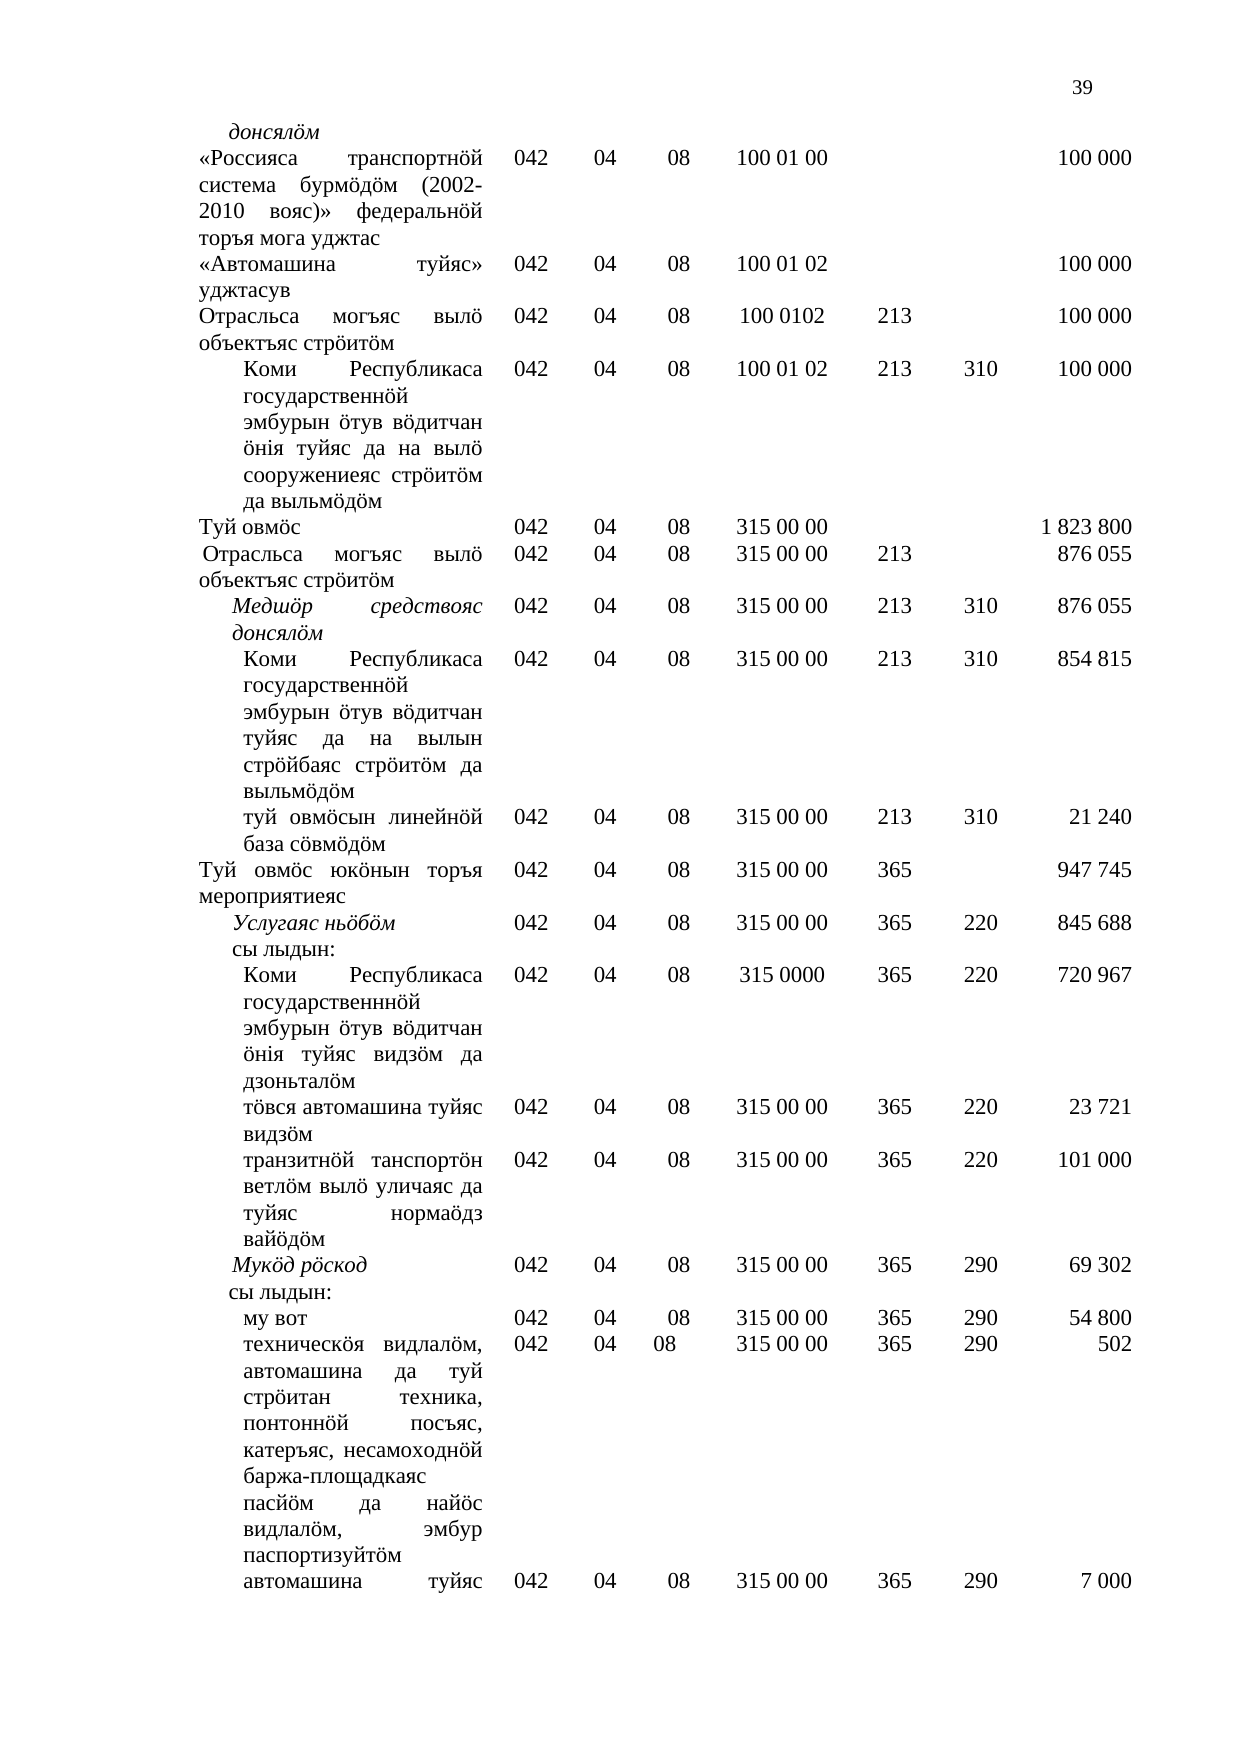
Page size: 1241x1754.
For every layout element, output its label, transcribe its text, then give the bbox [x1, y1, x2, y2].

table_cell 042 [494, 250, 568, 303]
table_cell 213 [849, 303, 941, 355]
table_cell 08 [642, 540, 716, 592]
table_cell 876 055 [1021, 593, 1143, 645]
table_cell 21 240 [1021, 803, 1143, 856]
table_cell 08 [642, 803, 716, 856]
table_cell 100 000 [1021, 355, 1143, 513]
table_cell 365 [849, 1093, 941, 1146]
table_cell 365 [849, 1304, 941, 1330]
table_cell донсялöм [188, 118, 494, 144]
table_cell [1143, 355, 1193, 513]
table_cell [1143, 303, 1193, 355]
table_cell 08 [642, 1146, 716, 1251]
table_cell 315 00 00 [716, 1146, 848, 1251]
table_cell 042 [494, 1146, 568, 1251]
table_cell 365 [849, 1330, 941, 1568]
table_cell 04 [568, 514, 642, 540]
table_cell 220 [941, 1146, 1021, 1251]
table_cell 220 [941, 961, 1021, 1093]
table_cell 310 [941, 803, 1021, 856]
table_cell [941, 118, 1021, 144]
table_cell 042 [494, 1251, 568, 1278]
table_cell 042 [494, 540, 568, 592]
table_cell 08 [642, 1093, 716, 1146]
table_cell 08 [642, 145, 716, 250]
table_cell [1143, 250, 1193, 303]
table_cell 100 0102 [716, 303, 848, 355]
table_cell 04 [568, 145, 642, 250]
table_cell 315 0000 [716, 961, 848, 1093]
table_cell Мукöд рöскод [188, 1251, 494, 1278]
table_cell 213 [849, 593, 941, 645]
table_cell сы лыдын: [188, 1278, 494, 1304]
table_cell [1143, 961, 1193, 1093]
table_cell Отрасльса могъяс вылö объектъяс стрöитöм [188, 303, 494, 355]
table_cell 220 [941, 1093, 1021, 1146]
table_cell 290 [941, 1330, 1021, 1568]
table_cell 042 [494, 645, 568, 803]
table_cell [941, 250, 1021, 303]
table_cell 315 00 00 [716, 856, 848, 909]
table_cell 042 [494, 803, 568, 856]
table_cell [642, 118, 716, 144]
table_cell 042 [494, 355, 568, 513]
table_cell тöвся автомашина туйяс видзöм [188, 1093, 494, 1146]
table_cell [1143, 935, 1193, 961]
table_cell [1143, 909, 1193, 935]
table_cell 315 00 00 [716, 1093, 848, 1146]
table_cell 213 [849, 540, 941, 592]
table_cell 947 745 [1021, 856, 1143, 909]
table_cell 290 [941, 1304, 1021, 1330]
table_cell 042 [494, 1330, 568, 1568]
table_cell 290 [941, 1568, 1021, 1594]
table_cell [1143, 856, 1193, 909]
table_cell 08 [642, 1568, 716, 1594]
table_cell [1143, 145, 1193, 250]
table_cell 04 [568, 250, 642, 303]
table_cell 315 00 00 [716, 1251, 848, 1278]
table_cell [1143, 118, 1193, 144]
table_cell 04 [568, 593, 642, 645]
table_cell [941, 145, 1021, 250]
table_cell 845 688 [1021, 909, 1143, 935]
table_cell 100 000 [1021, 303, 1143, 355]
table_cell 1 823 800 [1021, 514, 1143, 540]
table_cell [716, 118, 848, 144]
table_cell 04 [568, 1568, 642, 1594]
table_cell 720 967 [1021, 961, 1143, 1093]
table_cell 310 [941, 355, 1021, 513]
table_cell [494, 118, 568, 144]
table_cell 100 000 [1021, 250, 1143, 303]
table_cell [941, 935, 1021, 961]
table_cell 042 [494, 593, 568, 645]
table_cell 315 00 00 [716, 540, 848, 592]
table_cell 315 00 00 [716, 1568, 848, 1594]
table_cell 08 [642, 1330, 716, 1568]
table_cell 042 [494, 1568, 568, 1594]
table_cell Коми Республикаса государственннöй эмбурын öтув вöдитчан öнiя туйяс видзöм да дзоньталöм [188, 961, 494, 1093]
table_cell [568, 118, 642, 144]
table_cell 04 [568, 540, 642, 592]
table_cell 042 [494, 145, 568, 250]
table_cell 042 [494, 303, 568, 355]
table_cell [642, 1278, 716, 1304]
table_cell 04 [568, 1330, 642, 1568]
table_cell [849, 1278, 941, 1304]
table_cell 310 [941, 645, 1021, 803]
table_cell 365 [849, 909, 941, 935]
table_cell туй овмöсын линейнöй база сöвмöдöм [188, 803, 494, 856]
table_cell [849, 145, 941, 250]
table_cell му вот [188, 1304, 494, 1330]
table_cell 08 [642, 250, 716, 303]
table_cell 290 [941, 1251, 1021, 1278]
table_cell [568, 1278, 642, 1304]
table_cell 502 [1021, 1330, 1143, 1568]
table_cell Услугаяс ньöбöм [188, 909, 494, 935]
table_cell 042 [494, 514, 568, 540]
table_cell [849, 250, 941, 303]
table_cell [941, 514, 1021, 540]
table_cell 04 [568, 303, 642, 355]
table_cell «Автомашина туйяс» уджтас­ув [188, 250, 494, 303]
table_cell 69 302 [1021, 1251, 1143, 1278]
table_cell 04 [568, 1093, 642, 1146]
table_cell Туй овмöс [188, 514, 494, 540]
table_cell 365 [849, 1146, 941, 1251]
table_cell 310 [941, 593, 1021, 645]
table_cell [1021, 1278, 1143, 1304]
table_cell 23 721 [1021, 1093, 1143, 1146]
table_cell 365 [849, 961, 941, 1093]
table_cell Коми Республикаса государственнöй эмбурын öтув вöдитчан туйяс да на вылын стрöйбаяс стрöитöм да выльмöдöм [188, 645, 494, 803]
table_cell Коми Республикаса государственнöй эмбурын öтув вöдитчан öнiя туйяс да на вылö сооружениеяс стрöитöм да выльмöдöм [188, 355, 494, 513]
table_cell [1143, 593, 1193, 645]
table_cell 100 01 02 [716, 355, 848, 513]
table_cell 08 [642, 961, 716, 1093]
table_cell 100 01 02 [716, 250, 848, 303]
table_cell 04 [568, 856, 642, 909]
table_cell 100 000 [1021, 145, 1143, 250]
table_cell [941, 1278, 1021, 1304]
table_cell 04 [568, 1146, 642, 1251]
table_cell «Россияса транспортнöй система бурмöдöм (2002-2010 вояс)» федеральнöй торъя мога уджтас [188, 145, 494, 250]
table_cell 08 [642, 355, 716, 513]
table_cell автомашина туйяс [188, 1568, 494, 1594]
table_cell 315 00 00 [716, 514, 848, 540]
table_cell 04 [568, 961, 642, 1093]
table_cell 08 [642, 514, 716, 540]
table_cell [941, 540, 1021, 592]
table_cell [716, 1278, 848, 1304]
table_cell 04 [568, 803, 642, 856]
table_cell [1143, 1304, 1193, 1330]
table_cell Туй овмöс юкöнын торъя мероприятиеяс [188, 856, 494, 909]
table_cell 042 [494, 961, 568, 1093]
table_cell сы лыдын: [188, 935, 494, 961]
table_cell 100 01 00 [716, 145, 848, 250]
table_cell [849, 935, 941, 961]
table_cell [716, 935, 848, 961]
table_cell техническöя видлалöм, автомашина да туй стрöитан техника, понтоннöй посъяс, катеръяс, несамоходнöй баржа-площадкаяс пасйöм да найöс видлалöм, эмбур паспортизуйтöм [188, 1330, 494, 1568]
table_cell 213 [849, 355, 941, 513]
table_cell Медшöр средствояс донсялöм [188, 593, 494, 645]
table_cell 315 00 00 [716, 909, 848, 935]
table_cell [1021, 935, 1143, 961]
table_cell [1143, 1093, 1193, 1146]
table_cell [1143, 540, 1193, 592]
table_cell 213 [849, 803, 941, 856]
table_cell [849, 118, 941, 144]
table_cell [941, 856, 1021, 909]
table_cell 04 [568, 909, 642, 935]
table_cell [494, 1278, 568, 1304]
table_cell 315 00 00 [716, 1304, 848, 1330]
table_cell [1021, 118, 1143, 144]
table_cell [1143, 803, 1193, 856]
table_cell 08 [642, 909, 716, 935]
table_cell 042 [494, 1304, 568, 1330]
table_cell 315 00 00 [716, 803, 848, 856]
table_cell [1143, 1278, 1193, 1304]
table_cell 04 [568, 1304, 642, 1330]
table_cell 220 [941, 909, 1021, 935]
table_cell [1143, 1568, 1193, 1594]
table_cell 04 [568, 645, 642, 803]
table_cell Отрасльса могъяс вылö объектъяс стрöитöм [188, 540, 494, 592]
table_cell 315 00 00 [716, 645, 848, 803]
table_cell 7 000 [1021, 1568, 1143, 1594]
table_cell 04 [568, 355, 642, 513]
table_cell 876 055 [1021, 540, 1143, 592]
table_cell 365 [849, 1251, 941, 1278]
table_cell 08 [642, 593, 716, 645]
table_cell 101 000 [1021, 1146, 1143, 1251]
table_cell 042 [494, 1093, 568, 1146]
table_cell 042 [494, 909, 568, 935]
table_cell 08 [642, 856, 716, 909]
table_cell 854 815 [1021, 645, 1143, 803]
table_cell 04 [568, 1251, 642, 1278]
table_cell 315 00 00 [716, 1330, 848, 1568]
table_cell [568, 935, 642, 961]
table_cell [1143, 514, 1193, 540]
table_cell 365 [849, 856, 941, 909]
table_cell [849, 514, 941, 540]
table_cell [941, 303, 1021, 355]
table_cell 213 [849, 645, 941, 803]
table_cell 08 [642, 1251, 716, 1278]
table_cell 042 [494, 856, 568, 909]
table_cell [1143, 645, 1193, 803]
table_cell транзитнöй танспортöн ветлöм вылö уличаяс да туйяс нормаöдз вайöдöм [188, 1146, 494, 1251]
table_cell 08 [642, 303, 716, 355]
table_cell [494, 935, 568, 961]
table_cell [1143, 1330, 1193, 1568]
table_cell [642, 935, 716, 961]
table_cell [1143, 1251, 1193, 1278]
table_cell [1143, 1146, 1193, 1251]
table_cell 54 800 [1021, 1304, 1143, 1330]
table_cell 08 [642, 1304, 716, 1330]
table_cell 08 [642, 645, 716, 803]
table_cell 365 [849, 1568, 941, 1594]
table_cell 315 00 00 [716, 593, 848, 645]
